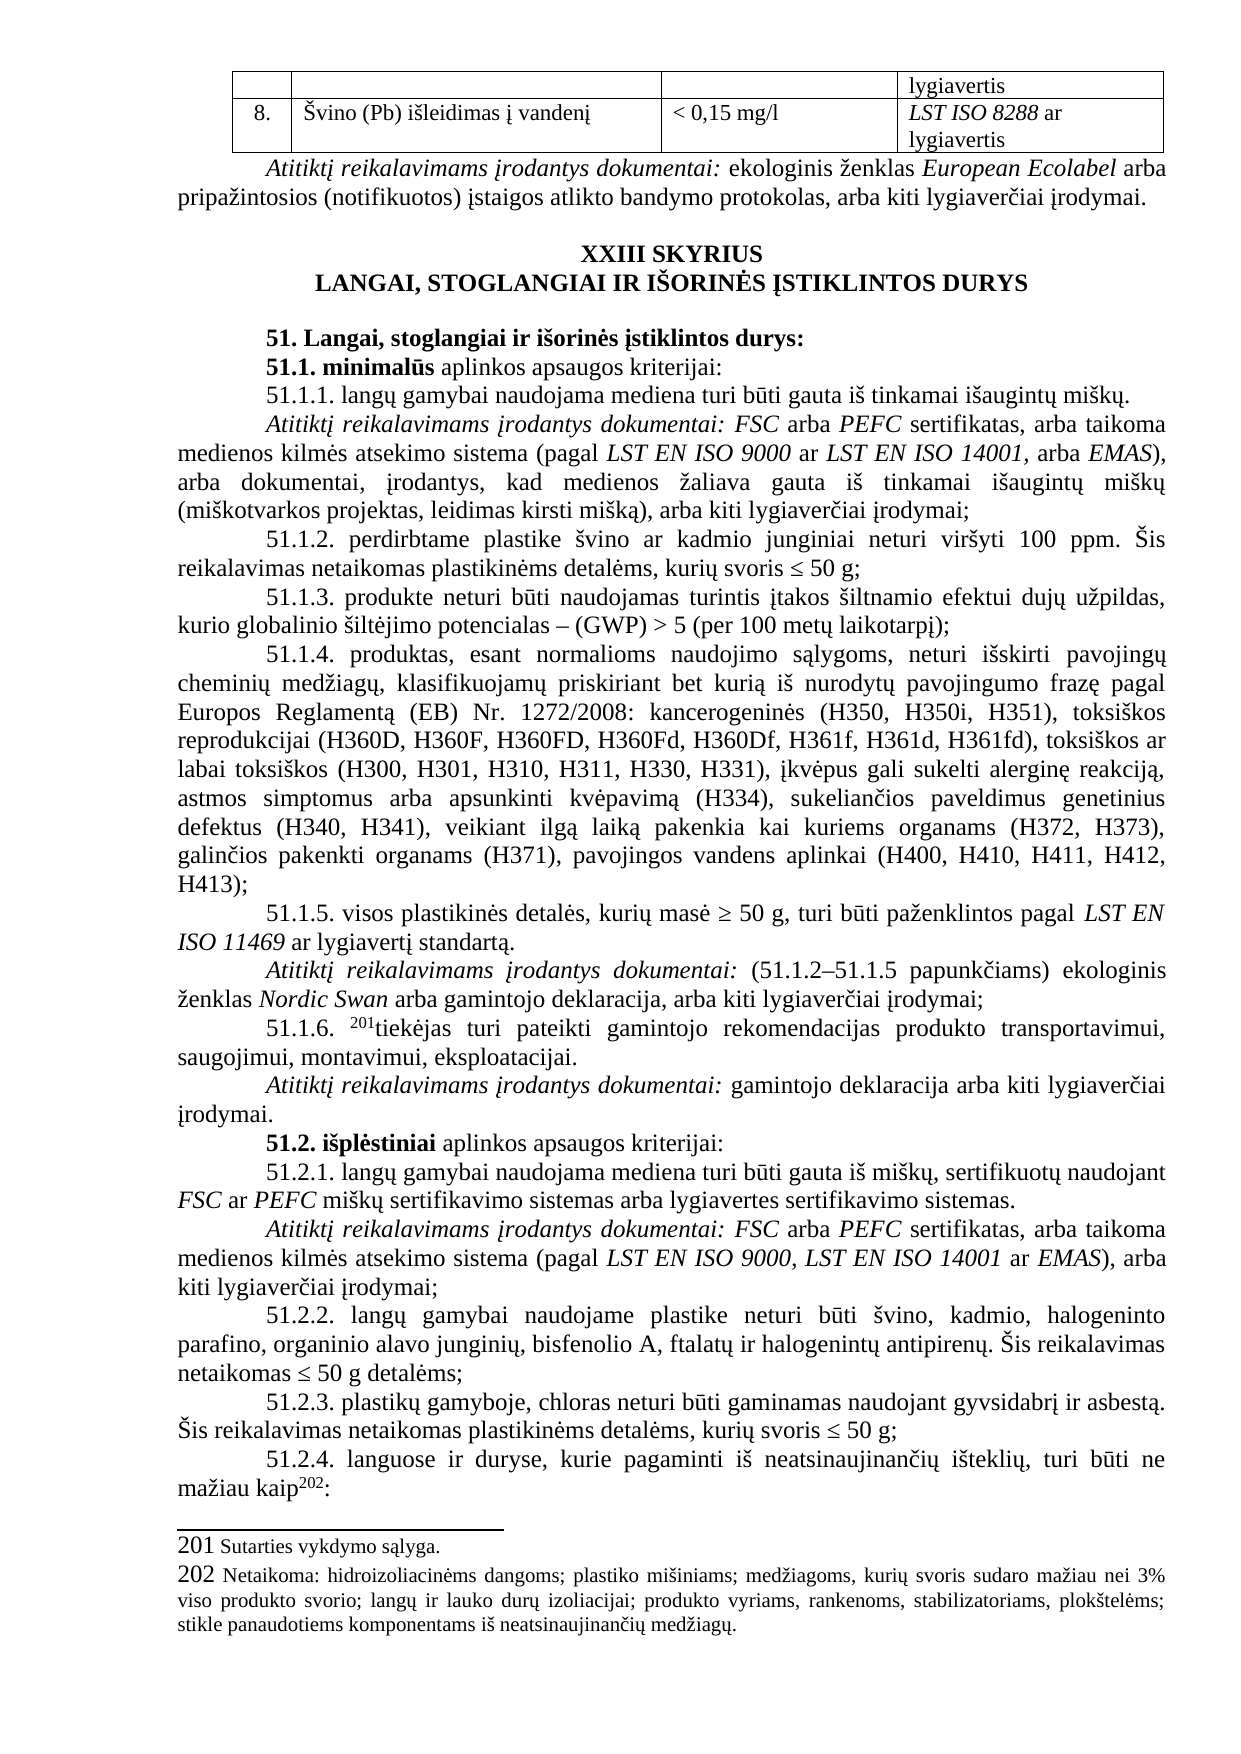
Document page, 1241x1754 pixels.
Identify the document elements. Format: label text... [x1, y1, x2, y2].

text Atitiktį reikalavimams įrodantys dokumentai: (51.1.2–51.1.5 papunkčiams) ekologinis ženklas Nordic Swan arba gamintojo deklaracija, arba kiti lygiaverčiai įrodymai; [177, 956, 1166, 1013]
text Atitiktį reikalavimams įrodantys dokumentai: gamintojo deklaracija arba kiti lygiaverčiai įrodymai. [177, 1071, 1166, 1128]
text 51.1.3. produkte neturi būti naudojamas turintis įtakos šiltnamio efektui dujų užpildas, kurio globalinio šiltėjimo potencialas – (GWP) > 5 (per 100 metų laikotarpį); [177, 582, 1166, 639]
text 51.2.2. langų gamybai naudojame plastike neturi būti švino, kadmio, halogeninto parafino, organinio alavo junginių, bisfenolio A, ftalatų ir halogenintų antipirenų. Šis reikalavimas netaikomas ≤ 50 g detalėms; [177, 1301, 1166, 1387]
text 51.1.1. langų gamybai naudojama mediena turi būti gauta iš tinkamai išaugintų miškų. [177, 381, 1166, 409]
table_cell [292, 72, 661, 98]
text Atitiktį reikalavimams įrodantys dokumentai: FSC arba PEFC sertifikatas, arba taikoma medienos kilmės atsekimo sistema (pagal LST EN ISO 9000, LST EN ISO 14001 ar EMAS), arba kiti lygiaverčiai įrodymai; [177, 1214, 1166, 1301]
text 51.1. minimalūs aplinkos apsaugos kriterijai: [177, 352, 1166, 381]
text 51.2.4. languose ir duryse, kurie pagaminti iš neatsinaujinančių išteklių, turi būti ne mažiau kaip: [177, 1444, 1166, 1502]
table_cell < 0,15 mg/l [662, 99, 897, 152]
text Sutarties vykdymo sąlyga. [177, 1530, 1166, 1559]
text 51.1.6. tiekėjas turi pateikti gamintojo rekomendacijas produkto transportavimui, saugojimui, montavimui, eksploatacijai. [177, 1013, 1166, 1071]
text 51.1.5. visos plastikinės detalės, kurių masė ≥ 50 g, turi būti paženklintos pagal LST EN ISO 11469 ar lygiavertį standartą. [177, 898, 1166, 956]
text Atitiktį reikalavimams įrodantys dokumentai: FSC arba PEFC sertifikatas, arba taikoma medienos kilmės atsekimo sistema (pagal LST EN ISO 9000 ar LST EN ISO 14001, arba EMAS), arba dokumentai, įrodantys, kad medienos žaliava gauta iš tinkamai išaugintų miškų (miškotvarkos projektas, leidimas kirsti mišką), arba kiti lygiaverčiai įrodymai; [177, 409, 1166, 524]
table_cell Švino (Pb) išleidimas į vandenį [292, 99, 661, 152]
text LANGAI, STOGLANGIAI IR IŠORINĖS ĮSTIKLINTOS DURYS [177, 268, 1166, 297]
text 51.2.1. langų gamybai naudojama mediena turi būti gauta iš miškų, sertifikuotų naudojant FSC ar PEFC miškų sertifikavimo sistemas arba lygiavertes sertifikavimo sistemas. [177, 1157, 1166, 1214]
text XXIII SKYRIUS [177, 239, 1166, 268]
text 51.2. išplėstiniai aplinkos apsaugos kriterijai: [177, 1128, 1166, 1157]
table_cell LST ISO 8288 ar lygiavertis [898, 99, 1163, 152]
text Atitiktį reikalavimams įrodantys dokumentai: ekologinis ženklas European Ecolabel arba pripažintosios (notifikuotos) įstaigos atlikto bandymo protokolas, arba kiti lygiaverčiai įrodymai. [177, 153, 1166, 211]
table_cell 8. [233, 99, 291, 152]
text Netaikoma: hidroizoliacinėms dangoms; plastiko mišiniams; medžiagoms, kurių svoris sudaro mažiau nei 3% viso produkto svorio; langų ir lauko durų izoliacijai; produkto vyriams, rankenoms, stabilizatoriams, plokštelėms; stikle panaudotiems komponentams iš neatsinaujinančių medžiagų. [177, 1559, 1166, 1636]
table_cell [662, 72, 897, 98]
text 51.2.3. plastikų gamyboje, chloras neturi būti gaminamas naudojant gyvsidabrį ir asbestą. Šis reikalavimas netaikomas plastikinėms detalėms, kurių svoris ≤ 50 g; [177, 1387, 1166, 1444]
table_cell lygiavertis [898, 72, 1163, 98]
text 51.1.2. perdirbtame plastike švino ar kadmio junginiai neturi viršyti 100 ppm. Šis reikalavimas netaikomas plastikinėms detalėms, kurių svoris ≤ 50 g; [177, 524, 1166, 582]
text 51.1.4. produktas, esant normalioms naudojimo sąlygoms, neturi išskirti pavojingų cheminių medžiagų, klasifikuojamų priskiriant bet kurią iš nurodytų pavojingumo frazę pagal Europos Reglamentą (EB) Nr. 1272/2008: kancerogeninės (H350, H350i, H351), toksiškos reprodukcijai (H360D, H360F, H360FD, H360Fd, H360Df, H361f, H361d, H361fd), toksiškos ar labai toksiškos (H300, H301, H310, H311, H330, H331), įkvėpus gali sukelti alerginę reakciją, astmos simptomus arba apsunkinti kvėpavimą (H334), sukeliančios paveldimus genetinius defektus (H340, H341), veikiant ilgą laiką pakenkia kai kuriems organams (H372, H373), galinčios pakenkti organams (H371), pavojingos vandens aplinkai (H400, H410, H411, H412, H413); [177, 639, 1166, 898]
text 51. Langai, stoglangiai ir išorinės įstiklintos durys: [177, 323, 1166, 352]
table_cell [233, 72, 291, 98]
